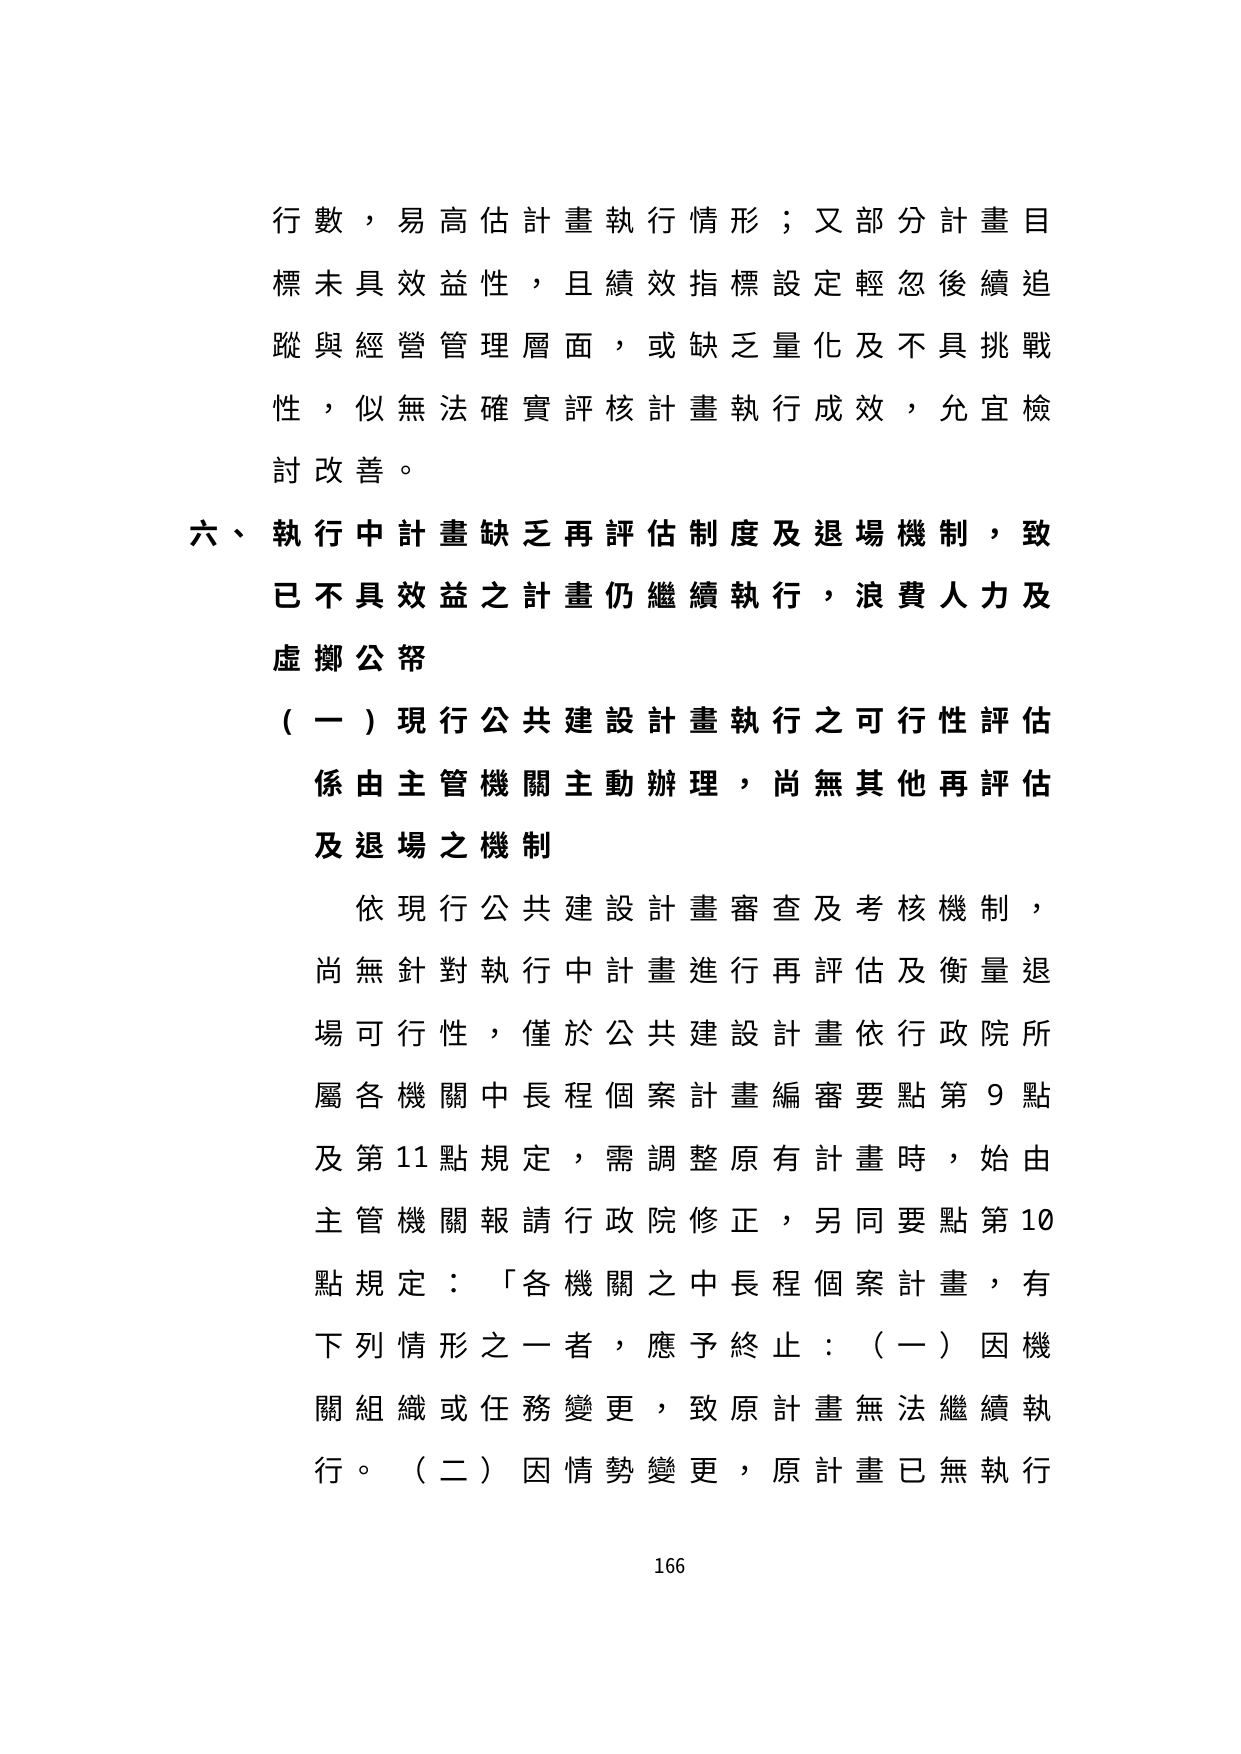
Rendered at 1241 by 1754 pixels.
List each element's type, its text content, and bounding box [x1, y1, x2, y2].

text 行數，易高估計畫執行情形；又部分計畫目標未具效益性，且績效指標設定輕忽後續追蹤與經營管理層面，或缺乏量化及不具挑戰性，似無法確實評核計畫執行成效，允宜檢討改善。 [242, 177, 1058, 490]
text 六、執行中計畫缺乏再評估制度及退場機制，致已不具效益之計畫仍繼續執行，浪費人力及虛擲公帑 [183, 490, 1058, 677]
text 依現行公共建設計畫審查及考核機制，尚無針對執行中計畫進行再評估及衡量退場可行性，僅於公共建設計畫依行政院所屬各機關中長程個案計畫編審要點第9點及第11點規定，需調整原有計畫時，始由主管機關報請行政院修正，另同要點第10點規定：「各機關之中長程個案計畫，有下列情形之一者，應予終止:（一）因機關組織或任務變更，致原計畫無法繼續執行。（二）因情勢變更，原計畫已無執行 [271, 865, 1058, 1490]
text (一)現行公共建設計畫執行之可行性評估係由主管機關主動辦理，尚無其他再評估及退場之機制 [241, 677, 1058, 865]
